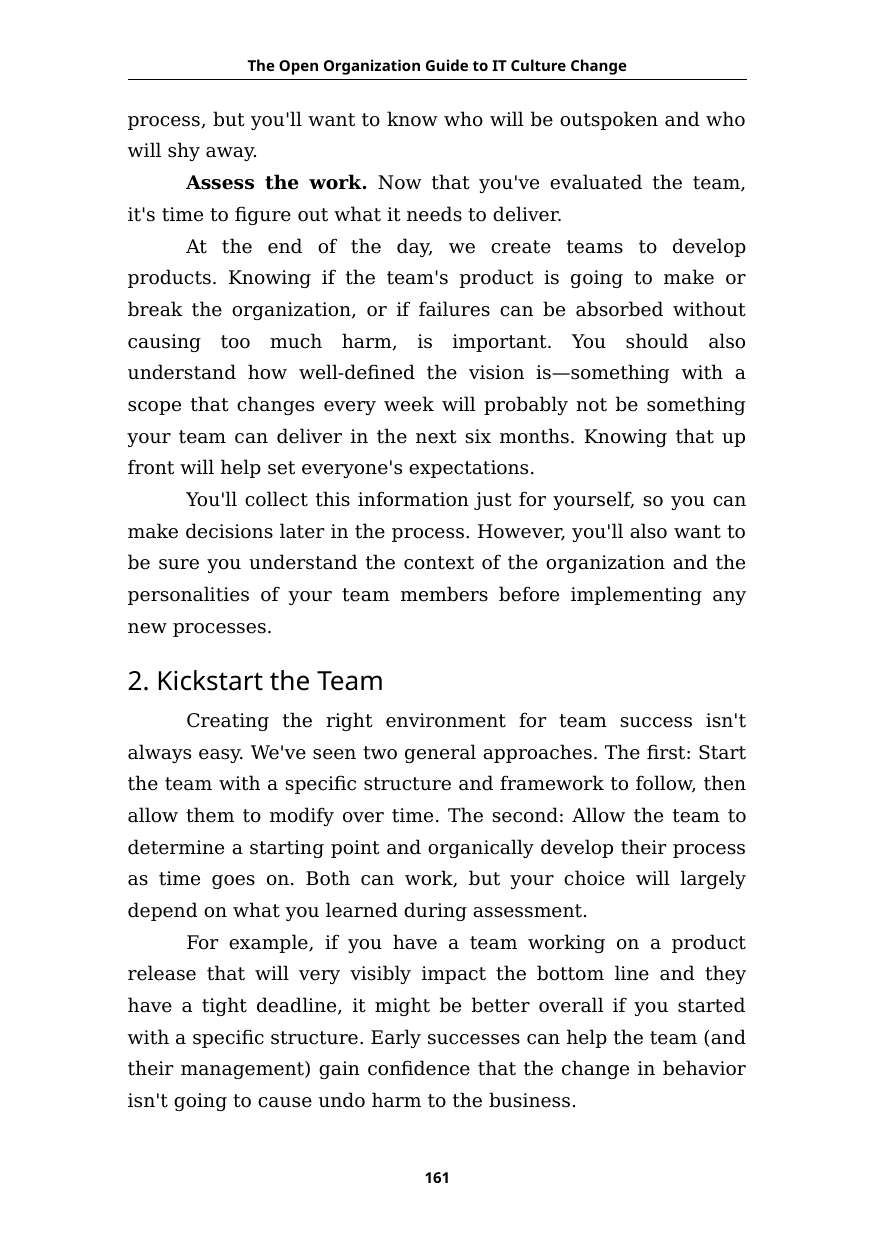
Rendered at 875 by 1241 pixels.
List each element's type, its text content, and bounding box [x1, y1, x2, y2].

subtitle 2. Kickstart the Team [127, 662, 747, 698]
text Assess the work. Now that you've evaluated the team, it's time to figure out what it needs to deliver. [127, 172, 747, 226]
text For example, if you have a team working on a product release that will very visibly impact the bottom line and they have a tight deadline, it might be better overall if you started with a specific structure. Early successes can help the team (and their management) gain confidence that the change in behavior isn't going to cause undo harm to the business. [127, 932, 747, 1112]
text You'll collect this information just for yourself, so you can make decisions later in the process. However, you'll also want to be sure you understand the context of the organization and the personalities of your team members before implementing any new processes. [127, 489, 747, 637]
text At the end of the day, we create teams to develop products. Knowing if the team's product is going to make or break the organization, or if failures can be absorbed without causing too much harm, is important. You should also understand how well-defined the vision is—something with a scope that changes every week will probably not be something your team can deliver in the next six months. Knowing that up front will help set everyone's expectations. [127, 236, 747, 479]
text Creating the right environment for team success isn't always easy. We've seen two general approaches. The first: Start the team with a specific structure and framework to follow, then allow them to modify over time. The second: Allow the team to determine a starting point and organically develop their process as time goes on. Both can work, but your choice will largely depend on what you learned during assessment. [127, 710, 747, 922]
text process, but you'll want to know who will be outspoken and who will shy away. [127, 109, 747, 162]
